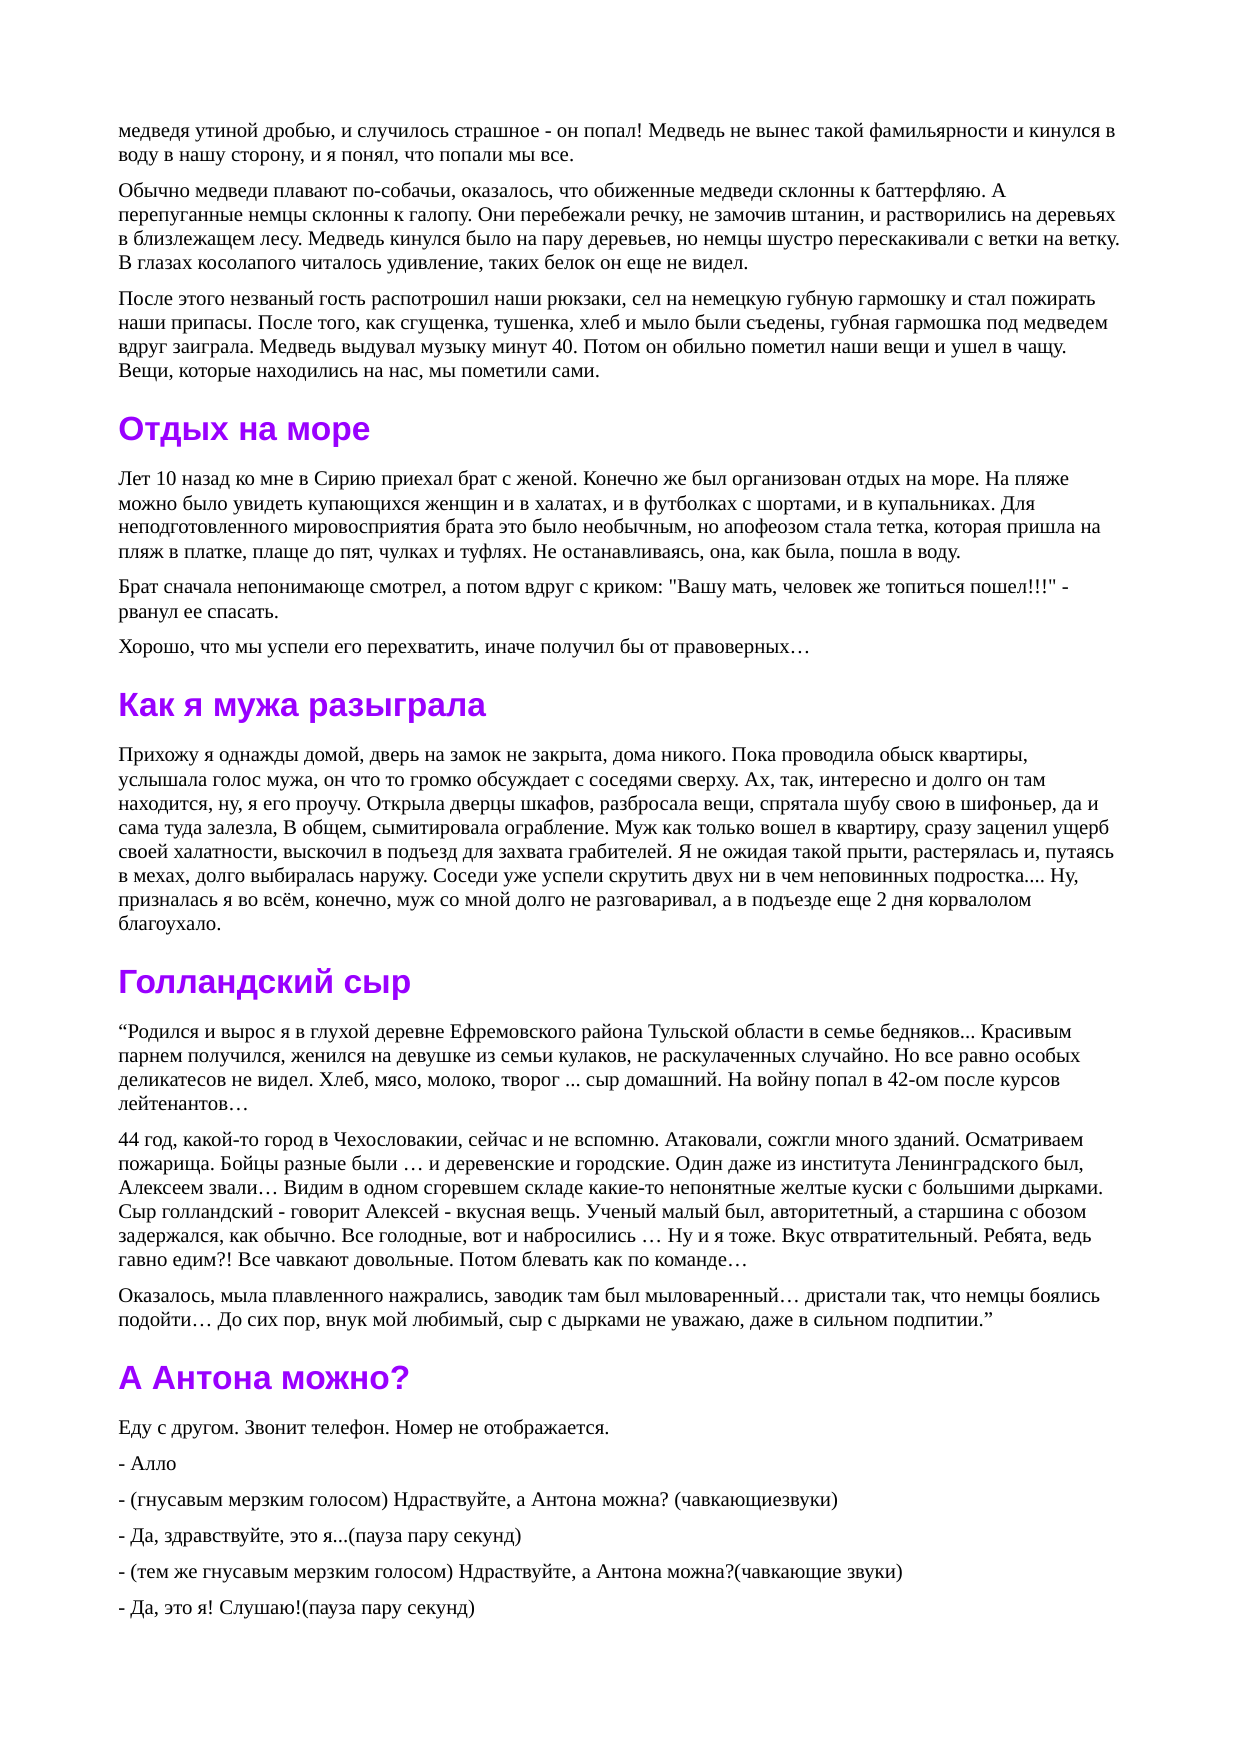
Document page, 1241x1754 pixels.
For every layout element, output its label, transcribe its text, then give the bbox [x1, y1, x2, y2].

subtitle Как я мужа разыграла [118, 685, 1122, 724]
text - Да, здравствуйте, это я...(пауза пару секунд) [118, 1523, 1122, 1547]
text Лет 10 назад ко мне в Сирию приехал брат с женой. Конечно же был организован отдых на море. На пляже можно было увидеть купающихся женщин и в халатах, и в футболках с шортами, и в купальниках. Для неподготовленного мировосприятия брата это было необычным, но апофеозом стала тетка, которая пришла на пляж в платке, плаще до пят, чулках и туфлях. Не останавливаясь, она, как была, пошла в воду. [118, 466, 1122, 563]
subtitle Голландский сыр [118, 962, 1122, 1000]
text 44 год, какой-то город в Чехословакии, сейчас и не вспомню. Атаковали, сожгли много зданий. Осматриваем пожарища. Бойцы разные были … и деревенские и городские. Один даже из института Ленинградского был, Алексеем звали… Видим в одном сгоревшем складе какие-то непонятные желтые куски с большими дырками. Сыр голландский - говорит Алексей - вкусная вещь. Ученый малый был, авторитетный, а старшина с обозом задержался, как обычно. Все голодные, вот и набросились … Ну и я тоже. Вкус отвратительный. Ребята, ведь гавно едим?! Все чавкают довольные. Потом блевать как по команде… [118, 1127, 1122, 1271]
text - Да, это я! Слушаю!(пауза пару секунд) [118, 1595, 1122, 1619]
text - (гнусавым мерзким голосом) Ндраствуйте, а Антона можна? (чавкающиезвуки) [118, 1487, 1122, 1511]
subtitle А Антона можно? [118, 1358, 1122, 1397]
text Прихожу я однажды домой, дверь на замок не закрыта, дома никого. Пока проводила обыск квартиры, услышала голос мужа, он что то громко обсуждает с соседями сверху. Ах, так, интересно и долго он там находится, ну, я его проучу. Открыла дверцы шкафов, разбросала вещи, спрятала шубу свою в шифоньер, да и сама туда залезла, В общем, сымитировала ограбление. Муж как только вошел в квартиру, сразу заценил ущерб своей халатности, выскочил в подъезд для захвата грабителей. Я не ожидая такой прыти, растерялась и, путаясь в мехах, долго выбиралась наружу. Соседи уже успели скрутить двух ни в чем неповинных подростка.... Ну, призналась я во всём, конечно, муж со мной долго не разговаривал, а в подъезде еще 2 дня корвалолом благоухало. [118, 742, 1122, 935]
text Оказалось, мыла плавленного нажрались, заводик там был мыловаренный… дристали так, что немцы боялись подойти… До сих пор, внук мой любимый, сыр с дырками не уважаю, даже в сильном подпитии.” [118, 1283, 1122, 1331]
text - (тем же гнусавым мерзким голосом) Ндраствуйте, а Антона можна?(чавкающие звуки) [118, 1559, 1122, 1583]
text - Алло [118, 1451, 1122, 1475]
text Брат сначала непонимающе смотрел, а потом вдруг с криком: "Вашу мать, человек же топиться пошел!!!" - рванул ее спасать. [118, 574, 1122, 623]
text медведя утиной дробью, и случилось страшное - он попал! Медведь не вынес такой фамильярности и кинулся в воду в нашу сторону, и я понял, что попали мы все. [118, 118, 1122, 166]
text После этого незваный гость распотрошил наши рюкзаки, сел на немецкую губную гармошку и стал пожирать наши припасы. После того, как сгущенка, тушенка, хлеб и мыло были съедены, губная гармошка под медведем вдруг заиграла. Медведь выдувал музыку минут 40. Потом он обильно пометил наши вещи и ушел в чащу. Вещи, которые находились на нас, мы пометили сами. [118, 286, 1122, 382]
text Еду с другом. Звонит телефон. Номер не отображается. [118, 1415, 1122, 1439]
subtitle Отдых на море [118, 409, 1122, 448]
text Обычно медведи плавают по-собачьи, оказалось, что обиженные медведи склонны к баттерфляю. А перепуганные немцы склонны к галопу. Они перебежали речку, не замочив штанин, и растворились на деревьях в близлежащем лесу. Медведь кинулся было на пару деревьев, но немцы шустро перескакивали с ветки на ветку. В глазах косолапого читалось удивление, таких белок он еще не видел. [118, 178, 1122, 274]
text Хорошо, что мы успели его перехватить, иначе получил бы от правоверных… [118, 634, 1122, 658]
text “Родился и вырос я в глухой деревне Ефремовского района Тульской области в семье бедняков... Красивым парнем получился, женился на девушке из семьи кулаков, не раскулаченных случайно. Но все равно особых деликатесов не видел. Хлеб, мясо, молоко, творог ... сыр домашний. На войну попал в 42-ом после курсов лейтенантов… [118, 1019, 1122, 1115]
